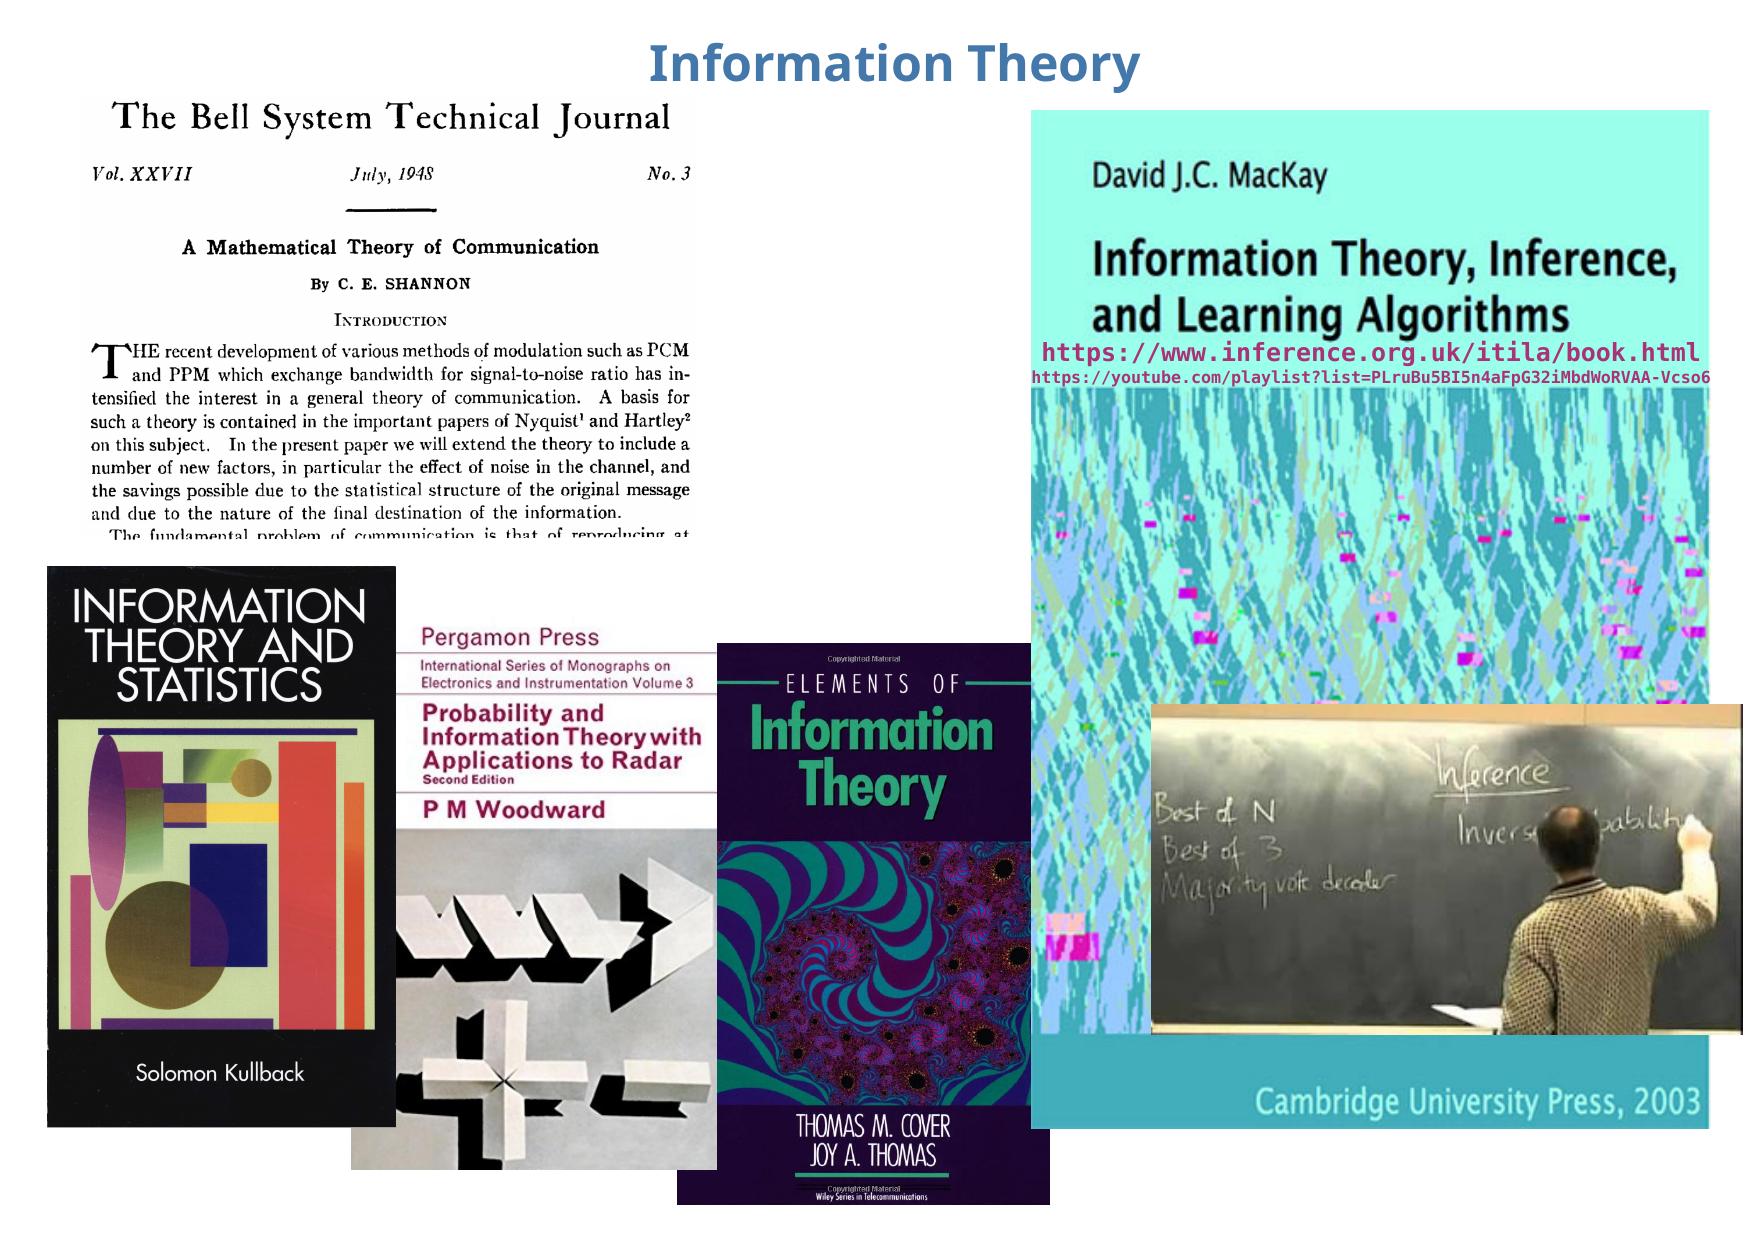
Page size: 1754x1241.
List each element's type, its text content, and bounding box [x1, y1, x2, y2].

picture [1031, 110, 1711, 330]
text_box Information Theory [635, 21, 1089, 86]
picture [47, 395, 1743, 1205]
text_box https://www.inference.org.uk/itila/book.html https://youtube.com/playlist?list=PLruBu5BI5n4aFpG32iMbdWoRVAA-Vcso6 [1016, 330, 1727, 395]
picture [77, 91, 700, 540]
